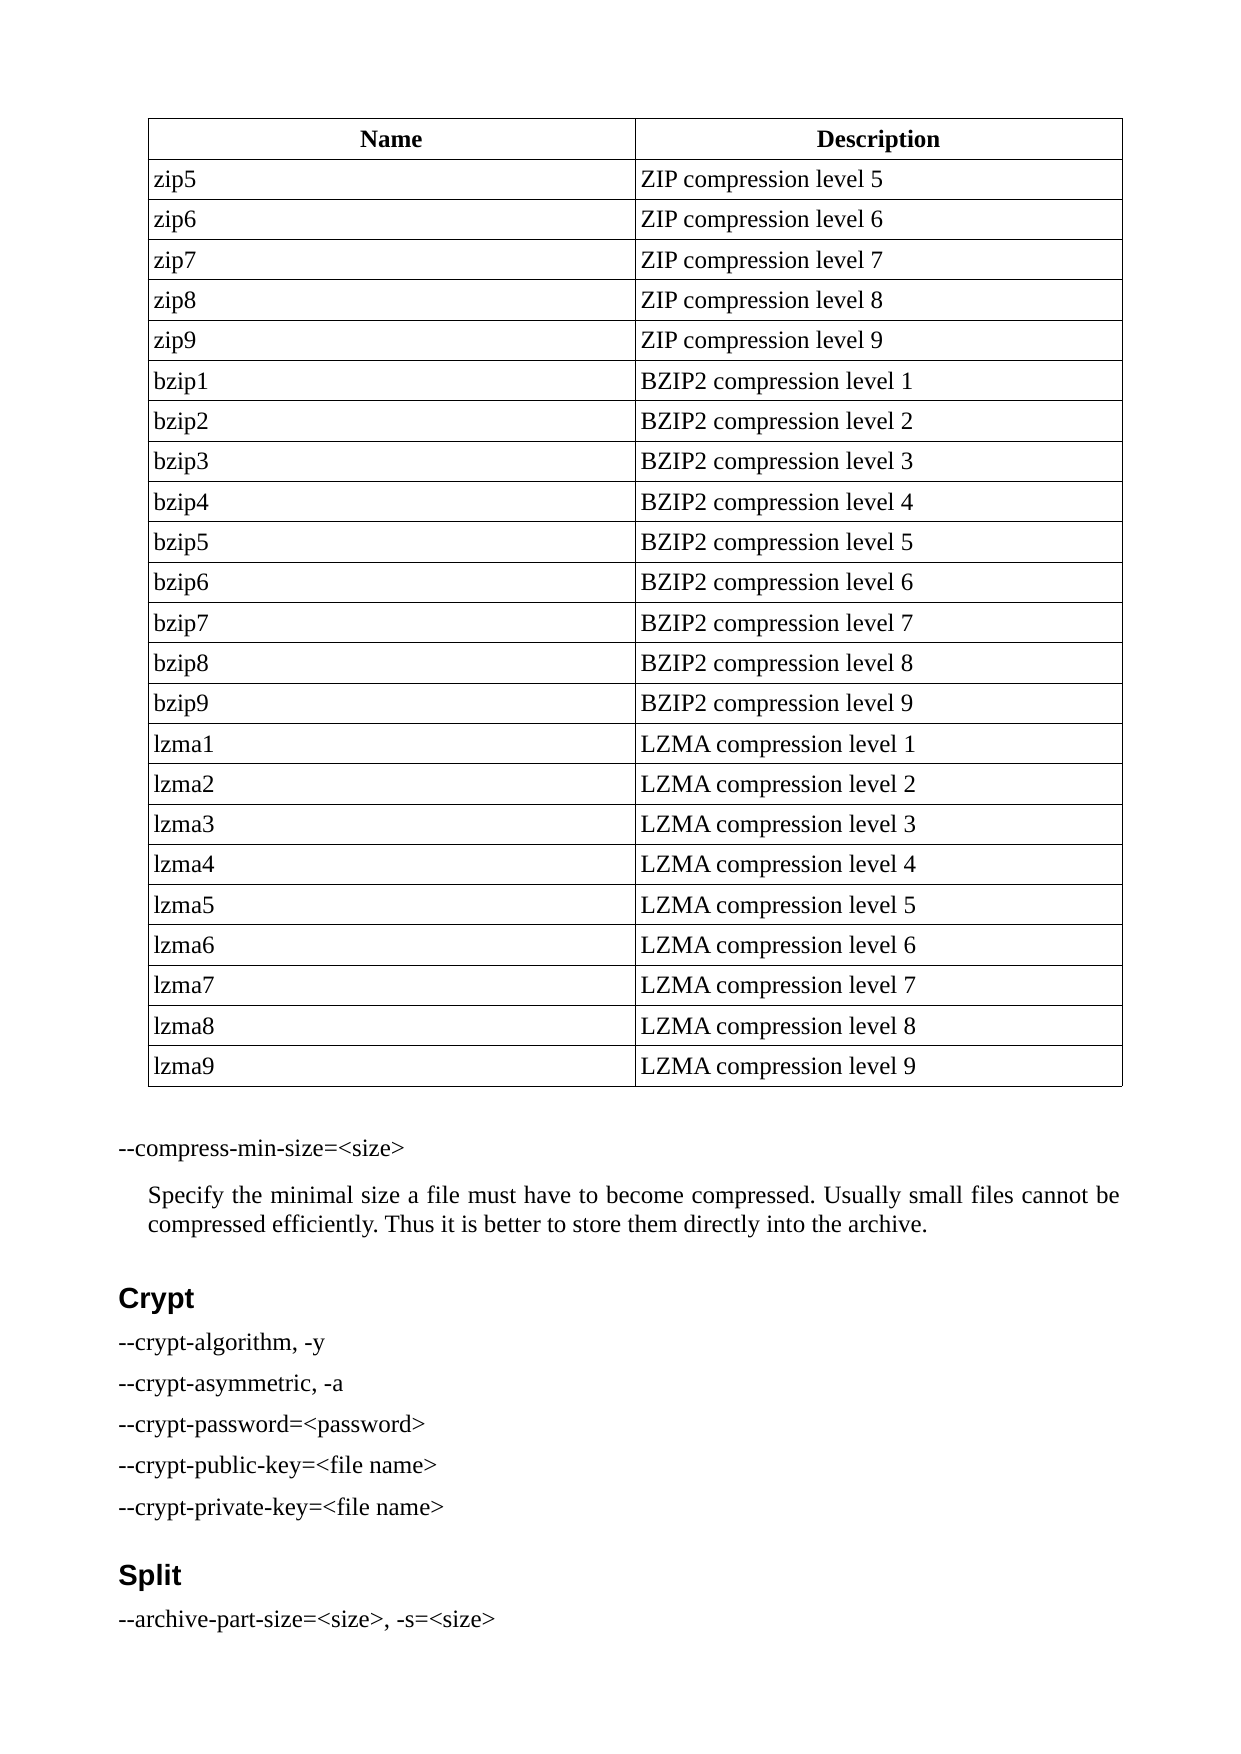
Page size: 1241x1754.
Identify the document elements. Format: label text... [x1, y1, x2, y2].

table_cell lzma6 [149, 925, 635, 965]
table_cell bzip1 [149, 361, 635, 400]
table_cell bzip2 [149, 401, 635, 441]
table_cell LZMA compression level 7 [636, 966, 1122, 1005]
table_cell bzip8 [149, 643, 635, 682]
table_cell BZIP2 compression level 7 [636, 603, 1122, 642]
table_cell lzma4 [149, 845, 635, 884]
table_cell LZMA compression level 1 [636, 724, 1122, 763]
table_cell bzip6 [149, 563, 635, 602]
text Specify the minimal size a file must have to become compressed. Usually small files cannot be compressed efficiently. Thus it is better to store them directly into the archive. [148, 1180, 1122, 1237]
text --crypt-password=<password> [118, 1409, 1122, 1438]
table_cell ZIP compression level 6 [636, 200, 1122, 239]
table_cell BZIP2 compression level 5 [636, 522, 1122, 562]
table_cell BZIP2 compression level 1 [636, 361, 1122, 400]
table_cell BZIP2 compression level 8 [636, 643, 1122, 682]
table_cell LZMA compression level 6 [636, 925, 1122, 965]
table_cell lzma9 [149, 1046, 635, 1086]
table_cell ZIP compression level 7 [636, 240, 1122, 279]
table_cell lzma7 [149, 966, 635, 1005]
table_cell bzip4 [149, 482, 635, 521]
table_cell zip9 [149, 321, 635, 360]
text --crypt-private-key=<file name> [118, 1492, 1122, 1521]
title --compress-min-size=<size> [118, 1133, 1122, 1162]
table_cell LZMA compression level 2 [636, 764, 1122, 803]
table_cell zip6 [149, 200, 635, 239]
text --crypt-algorithm, -y [118, 1327, 1122, 1356]
table_cell BZIP2 compression level 3 [636, 442, 1122, 481]
table_cell ZIP compression level 8 [636, 280, 1122, 320]
table_cell lzma1 [149, 724, 635, 763]
table_cell lzma8 [149, 1006, 635, 1045]
table_cell bzip3 [149, 442, 635, 481]
table_cell lzma5 [149, 885, 635, 924]
table_cell BZIP2 compression level 4 [636, 482, 1122, 521]
table_cell bzip9 [149, 684, 635, 723]
table_cell LZMA compression level 5 [636, 885, 1122, 924]
table_cell LZMA compression level 8 [636, 1006, 1122, 1045]
table_cell bzip7 [149, 603, 635, 642]
table_cell BZIP2 compression level 2 [636, 401, 1122, 441]
table_cell bzip5 [149, 522, 635, 562]
table_cell BZIP2 compression level 9 [636, 684, 1122, 723]
table_cell ZIP compression level 5 [636, 160, 1122, 199]
table_cell LZMA compression level 3 [636, 805, 1122, 844]
text --archive-part-size=<size>, -s=<size> [118, 1604, 1122, 1633]
subtitle Split [118, 1558, 1122, 1592]
table_cell zip7 [149, 240, 635, 279]
table_cell zip8 [149, 280, 635, 320]
text --crypt-public-key=<file name> [118, 1451, 1122, 1479]
table_cell ZIP compression level 9 [636, 321, 1122, 360]
table_cell lzma3 [149, 805, 635, 844]
table_header Description [636, 119, 1122, 158]
text --crypt-asymmetric, -a [118, 1368, 1122, 1397]
subtitle Crypt [118, 1281, 1122, 1314]
table_cell lzma2 [149, 764, 635, 803]
table_header Name [149, 119, 635, 158]
table_cell LZMA compression level 4 [636, 845, 1122, 884]
table_cell BZIP2 compression level 6 [636, 563, 1122, 602]
table_cell zip5 [149, 160, 635, 199]
table_cell LZMA compression level 9 [636, 1046, 1122, 1086]
